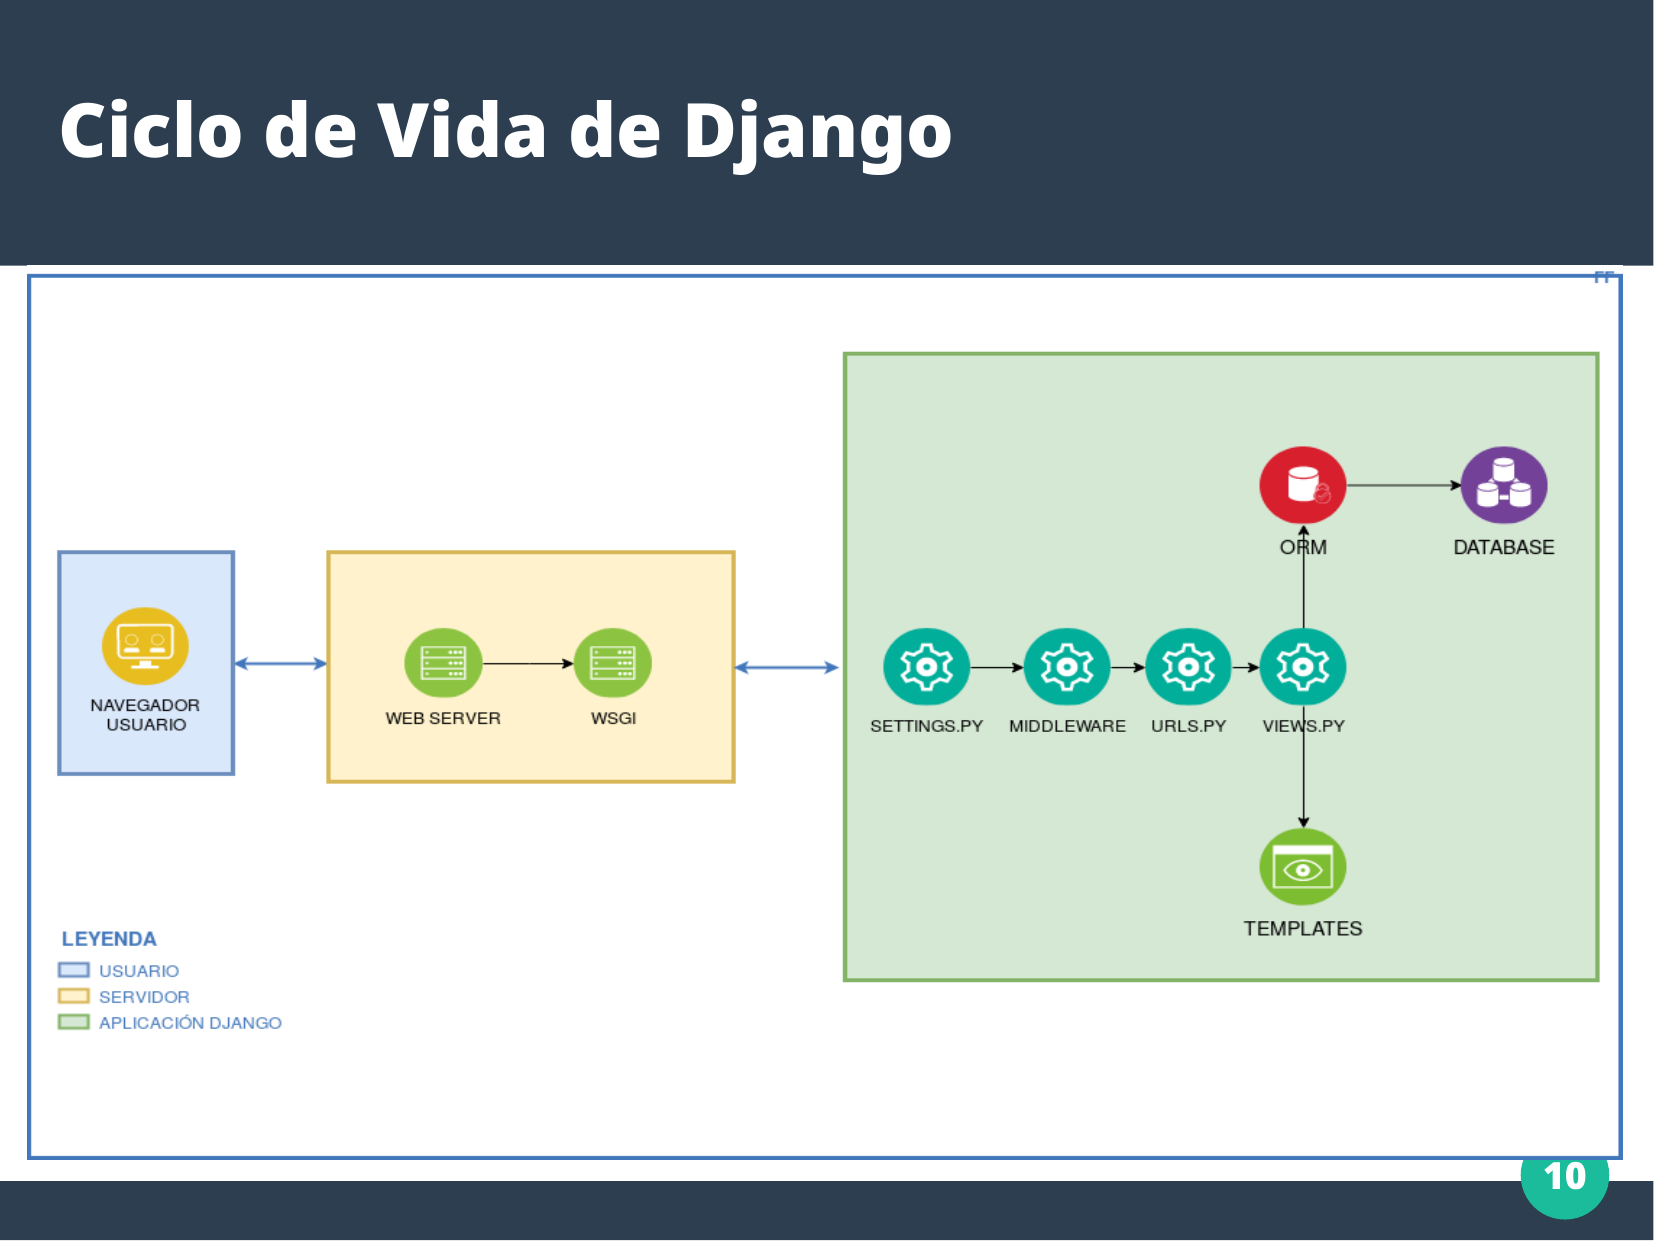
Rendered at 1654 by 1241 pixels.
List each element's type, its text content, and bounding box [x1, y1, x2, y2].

title Ciclo de Vida de Django [59, 49, 1595, 207]
picture [27, 265, 1623, 1160]
